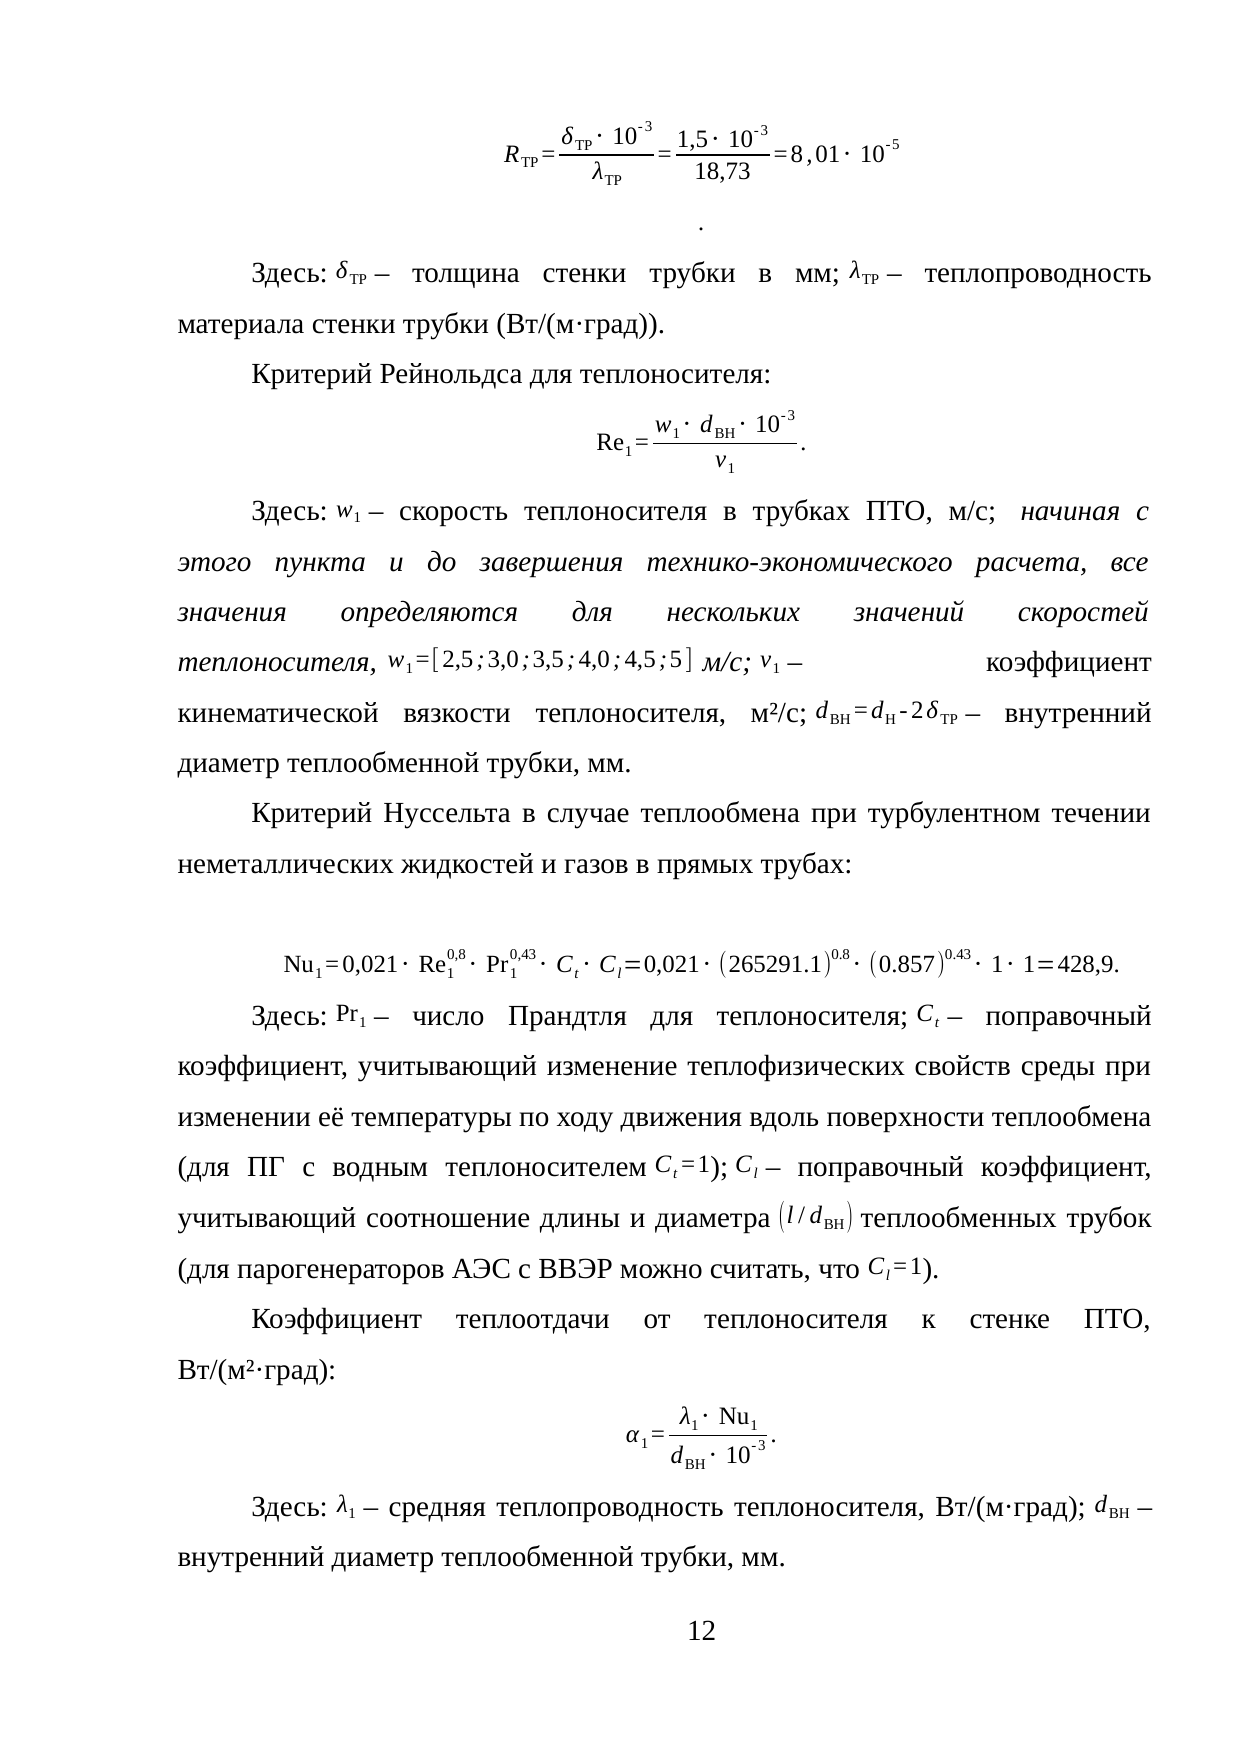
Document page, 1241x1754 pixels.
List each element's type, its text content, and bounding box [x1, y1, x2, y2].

text Здесь: – число Прандтля для теплоносителя; – поправочный коэффициент, учитывающий изменение теплофизических свойств среды при изменении её температуры по ходу движения вдоль поверхности теплообмена (для ПГ с водным теплоносителем ); – поправочный коэффициент, учитывающий соотношение длины и диаметра теплообменных трубок (для парогенераторов АЭС с ВВЭР можно считать, что ). [177, 998, 1152, 1285]
text Здесь: – скорость теплоносителя в трубках ПТО, м/с; начиная с этого пункта и до завершения технико-экономического расчета, все значения определяются для нескольких значений скоростей теплоносителя, м/с; – коэффициент кинематической вязкости теплоносителя, м²/с; – внутренний диаметр теплообменной трубки, мм. [177, 493, 1152, 779]
text Критерий Рейнольдса для теплоносителя: [177, 356, 1152, 390]
text Здесь: – толщина стенки трубки в мм; – теплопроводность материала стенки трубки (Вт/(м·град)). [177, 256, 1152, 339]
text Критерий Нуссельта в случае теплообмена при турбулентном течении неметаллических жидкостей и газов в прямых трубах: [177, 795, 1152, 879]
text Коэффициент теплоотдачи от теплоносителя к стенке ПТО, Вт/(м²·град): [177, 1302, 1152, 1385]
text Здесь: – средняя теплопроводность теплоносителя, Вт/(м·град); – внутренний диаметр теплообменной трубки, мм. [177, 1489, 1152, 1573]
